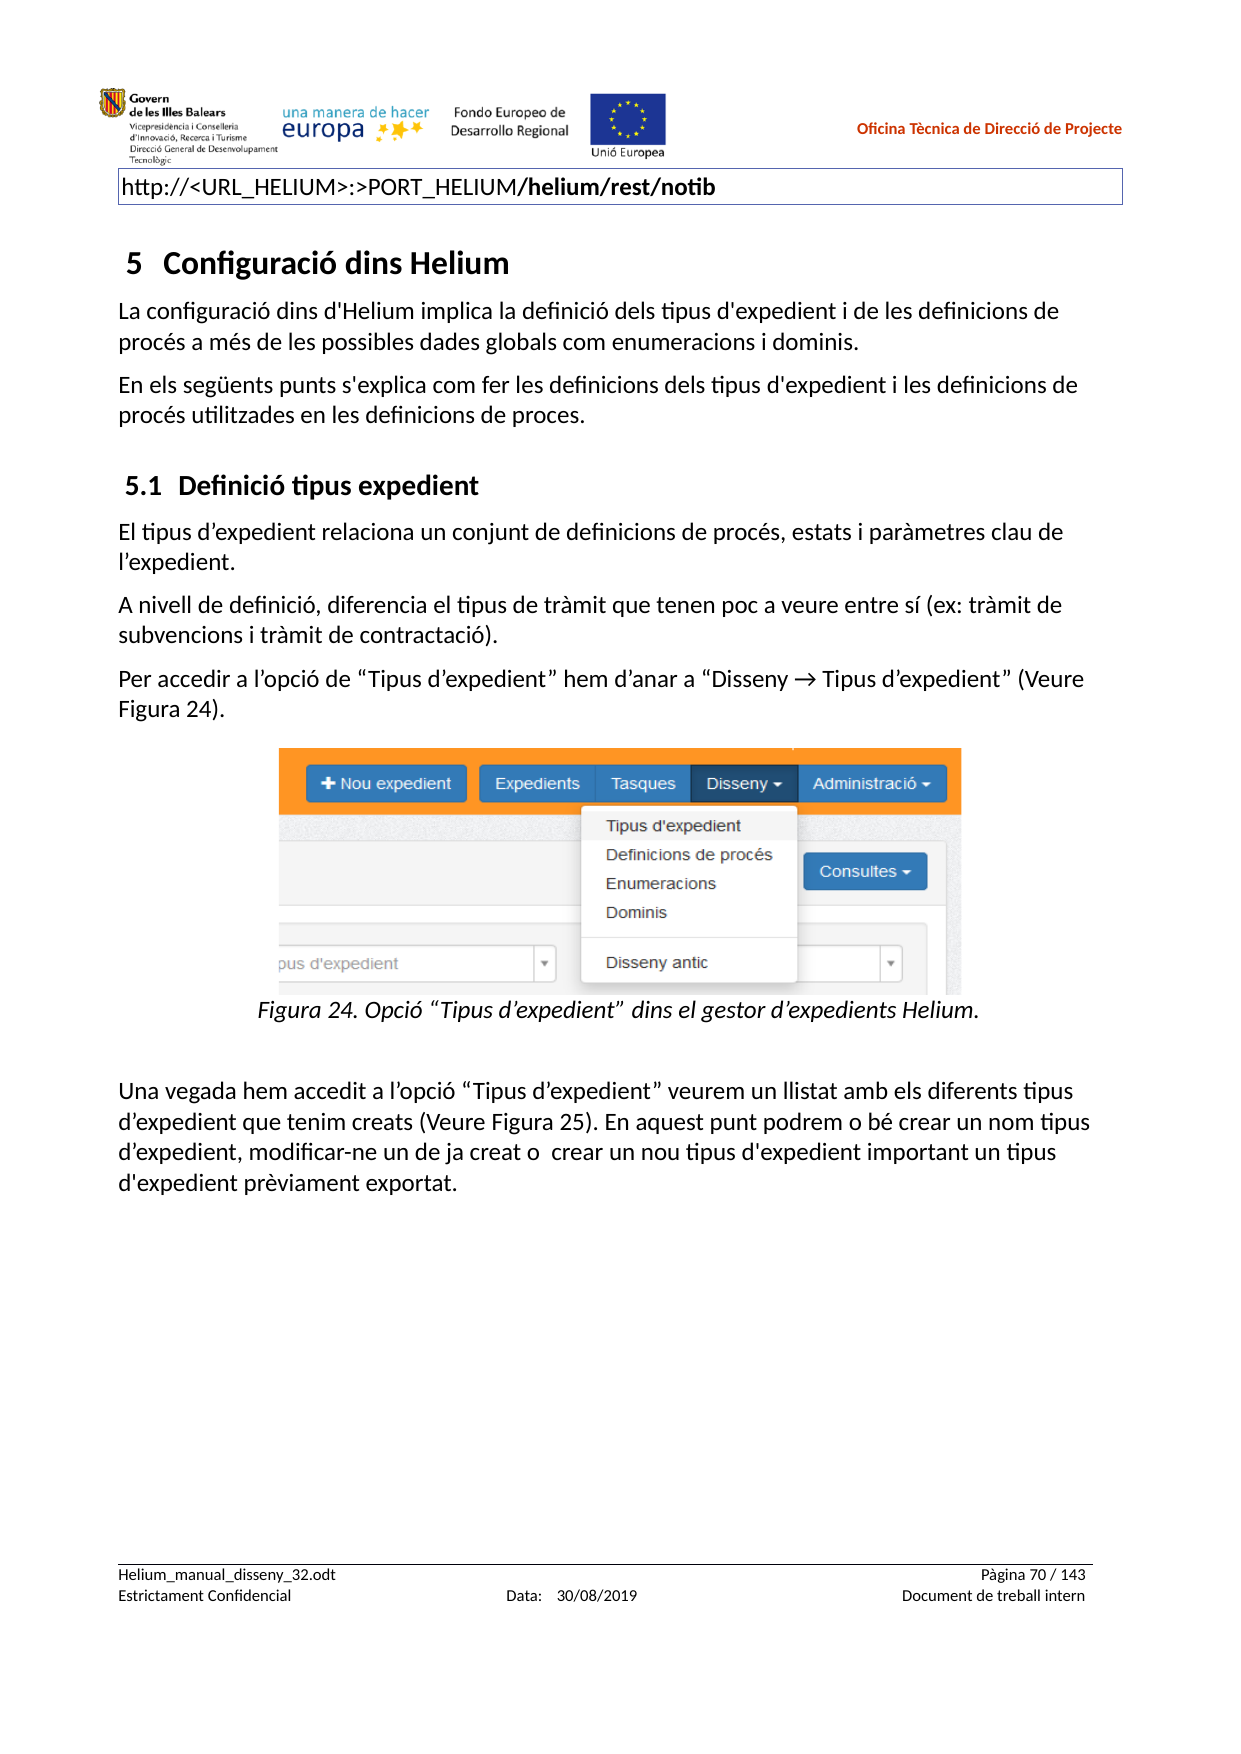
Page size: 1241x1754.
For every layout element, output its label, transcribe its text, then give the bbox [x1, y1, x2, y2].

picture [99, 87, 668, 166]
text A nivell de definició, diferencia el tipus de tràmit que tenen poc a veure entre sí (ex: tràmit de subvencions i tràmit de contractació). [118, 589, 1122, 650]
subtitle Configuració dins Helium [118, 242, 1122, 283]
text La configuració dins d'Helium implica la definició dels tipus d'expedient i de les definicions de procés a més de les possibles dades globals com enumeracions i dominis. [118, 295, 1122, 356]
text En els següents punts s'explica com fer les definicions dels tipus d'expedient i les definicions de procés utilitzades en les definicions de proces. [118, 369, 1122, 430]
text Figura 24. Opció “Tipus d’expedient” dins el gestor d’expedients Helium. [249, 749, 991, 1025]
text http://<URL_HELIUM>:>PORT_HELIUM/helium/rest/notib [119, 169, 1122, 204]
text El tipus d’expedient relaciona un conjunt de definicions de procés, estats i paràmetres clau de l’expedient. [118, 516, 1122, 577]
text Per accedir a l’opció de “Tipus d’expedient” hem d’anar a “Disseny → Tipus d’expedient” (Veure Figura 24). [118, 663, 1122, 724]
text Una vegada hem accedit a l’opció “Tipus d’expedient” veurem un llistat amb els diferents tipus d’expedient que tenim creats (Veure Figura 25). En aquest punt podrem o bé crear un nom tipus d’expedient, modificar-ne un de ja creat o crear un nou tipus d'expedient important un tipus d'expedient prèviament exportat. [118, 1075, 1122, 1197]
subtitle Definició tipus expedient [118, 467, 1122, 503]
